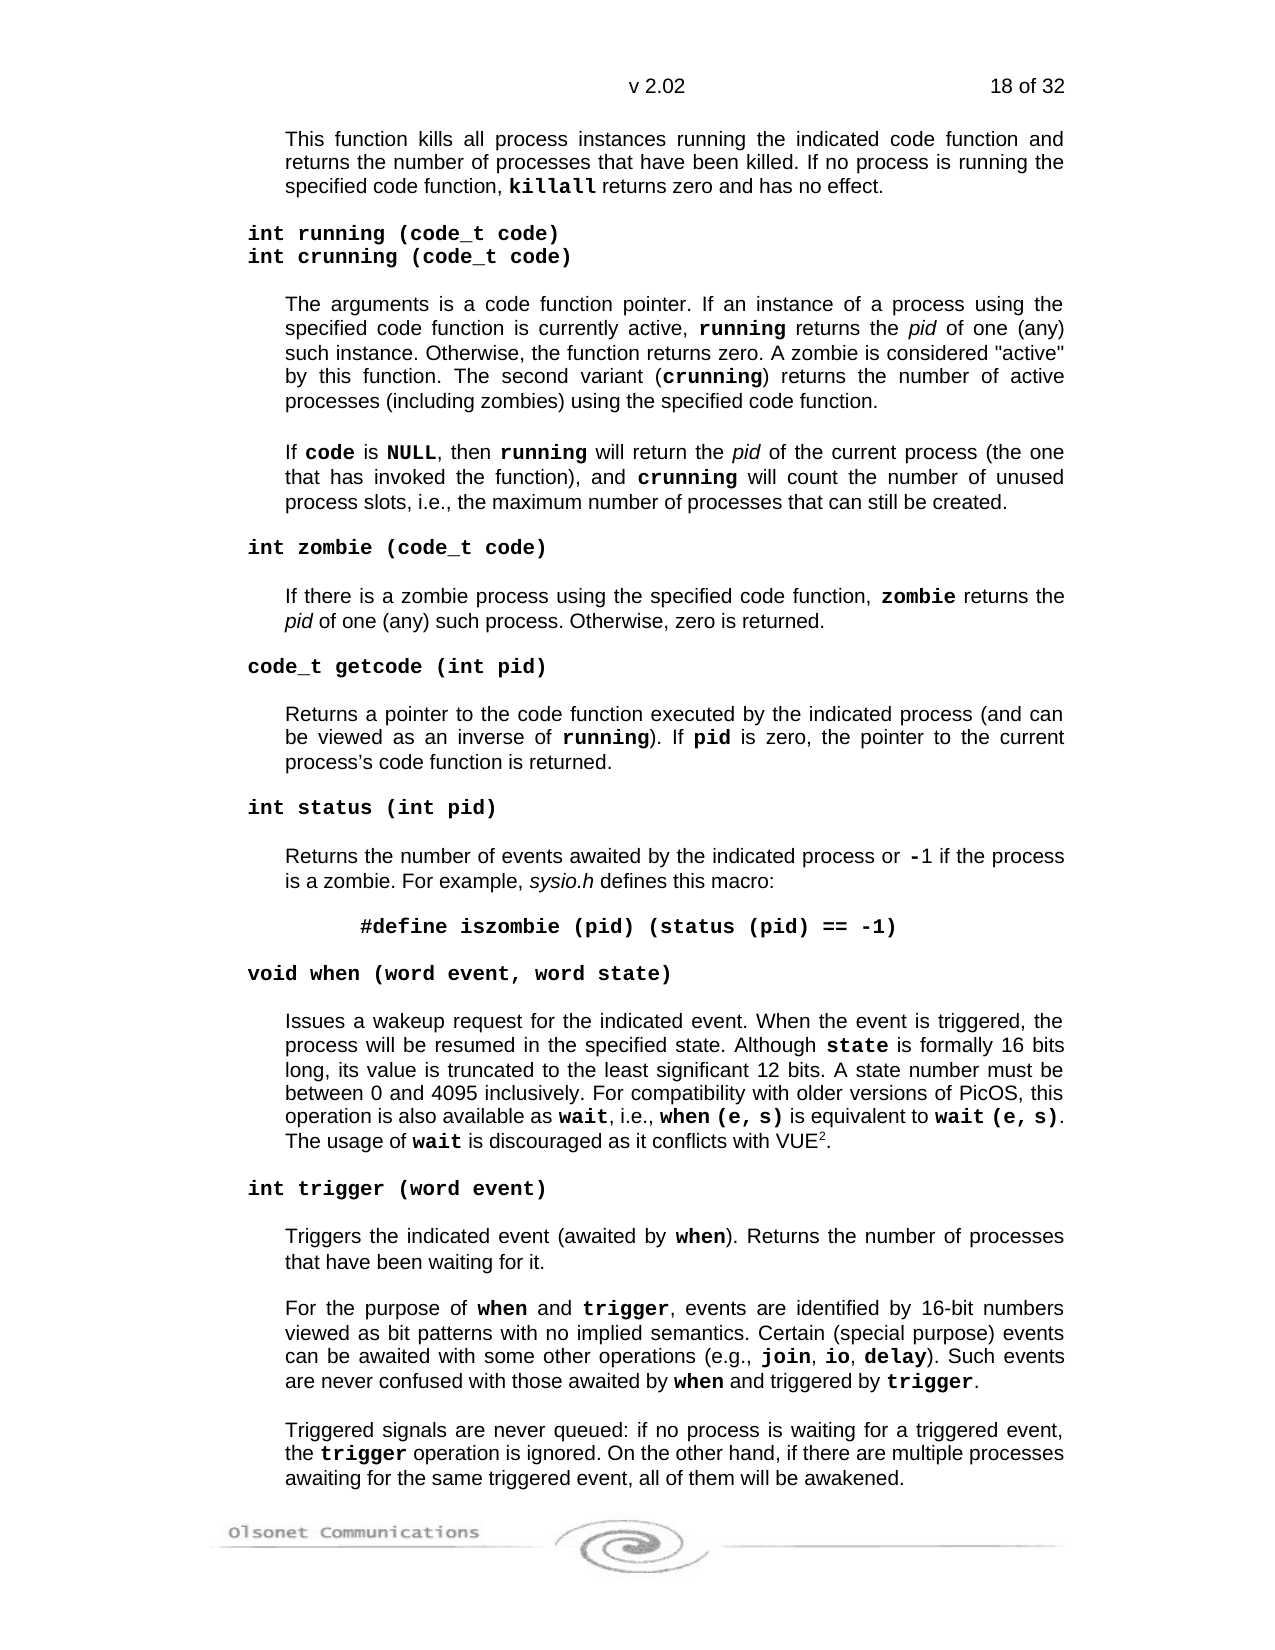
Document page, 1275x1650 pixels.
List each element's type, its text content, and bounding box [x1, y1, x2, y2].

text Returns the number of events awaited by the indicated process or -1 if the process is a zombie. For example, sysio.h defines this macro: [285, 844, 1065, 893]
text If there is a zombie process using the specified code function, zombie returns the pid of one (any) such process. Otherwise, zero is returned. [285, 584, 1065, 632]
text For the purpose of when and trigger, events are identified by 16-bit numbers viewed as bit patterns with no implied semantics. Certain (special purpose) events can be awaited with some other operations (e.g., join, io, delay). Such events are never confused with those awaited by when and triggered by trigger. [285, 1297, 1065, 1395]
text The arguments is a code function pointer. If an instance of a process using the specified code function is currently active, running returns the pid of one (any) such instance. Otherwise, the function returns zero. A zombie is considered "active" by this function. The second variant (crunning) returns the number of active processes (including zombies) using the specified code function. [285, 293, 1065, 413]
text If code is NULL, then running will return the pid of the current process (the one that has invoked the function), and crunning will count the number of unused process slots, i.e., the maximum number of processes that can still be created. [285, 441, 1065, 514]
text int trigger (word event) [247, 1178, 1065, 1202]
text Issues a wakeup request for the indicated event. When the event is triggered, the process will be resumed in the specified state. Although state is formally 16 bits long, its value is truncated to the least significant 12 bits. A state number must be between 0 and 4095 inclusively. For compatibility with older versions of PicOS, this operation is also available as wait, i.e., when (e, s) is equivalent to wait (e, s). The usage of wait is discouraged as it conflicts with VUE2. [285, 1010, 1065, 1155]
text code_t getcode (int pid) [247, 656, 1065, 679]
text void when (word event, word state) [247, 963, 1065, 987]
text int status (int pid) [247, 797, 1065, 821]
text int zombie (code_t code) [247, 537, 1065, 561]
text int running (code_t code) [247, 222, 1065, 246]
text Triggers the indicated event (awaited by when). Returns the number of processes that have been waiting for it. [285, 1225, 1065, 1273]
picture [210, 1504, 1065, 1596]
text This function kills all process instances running the indicated code function and returns the number of processes that have been killed. If no process is running the specified code function, killall returns zero and has no effect. [285, 128, 1065, 199]
text Triggered signals are never queued: if no process is waiting for a triggered event, the trigger operation is ignored. On the other hand, if there are multiple processes awaiting for the same triggered event, all of them will be awakened. [285, 1418, 1065, 1490]
text Returns a pointer to the code function executed by the indicated process (and can be viewed as an inverse of running). If pid is zero, the pointer to the current process’s code function is returned. [285, 703, 1065, 774]
text #define iszombie (pid) (status (pid) == -1) [285, 916, 1065, 939]
text int crunning (code_t code) [247, 246, 1065, 270]
